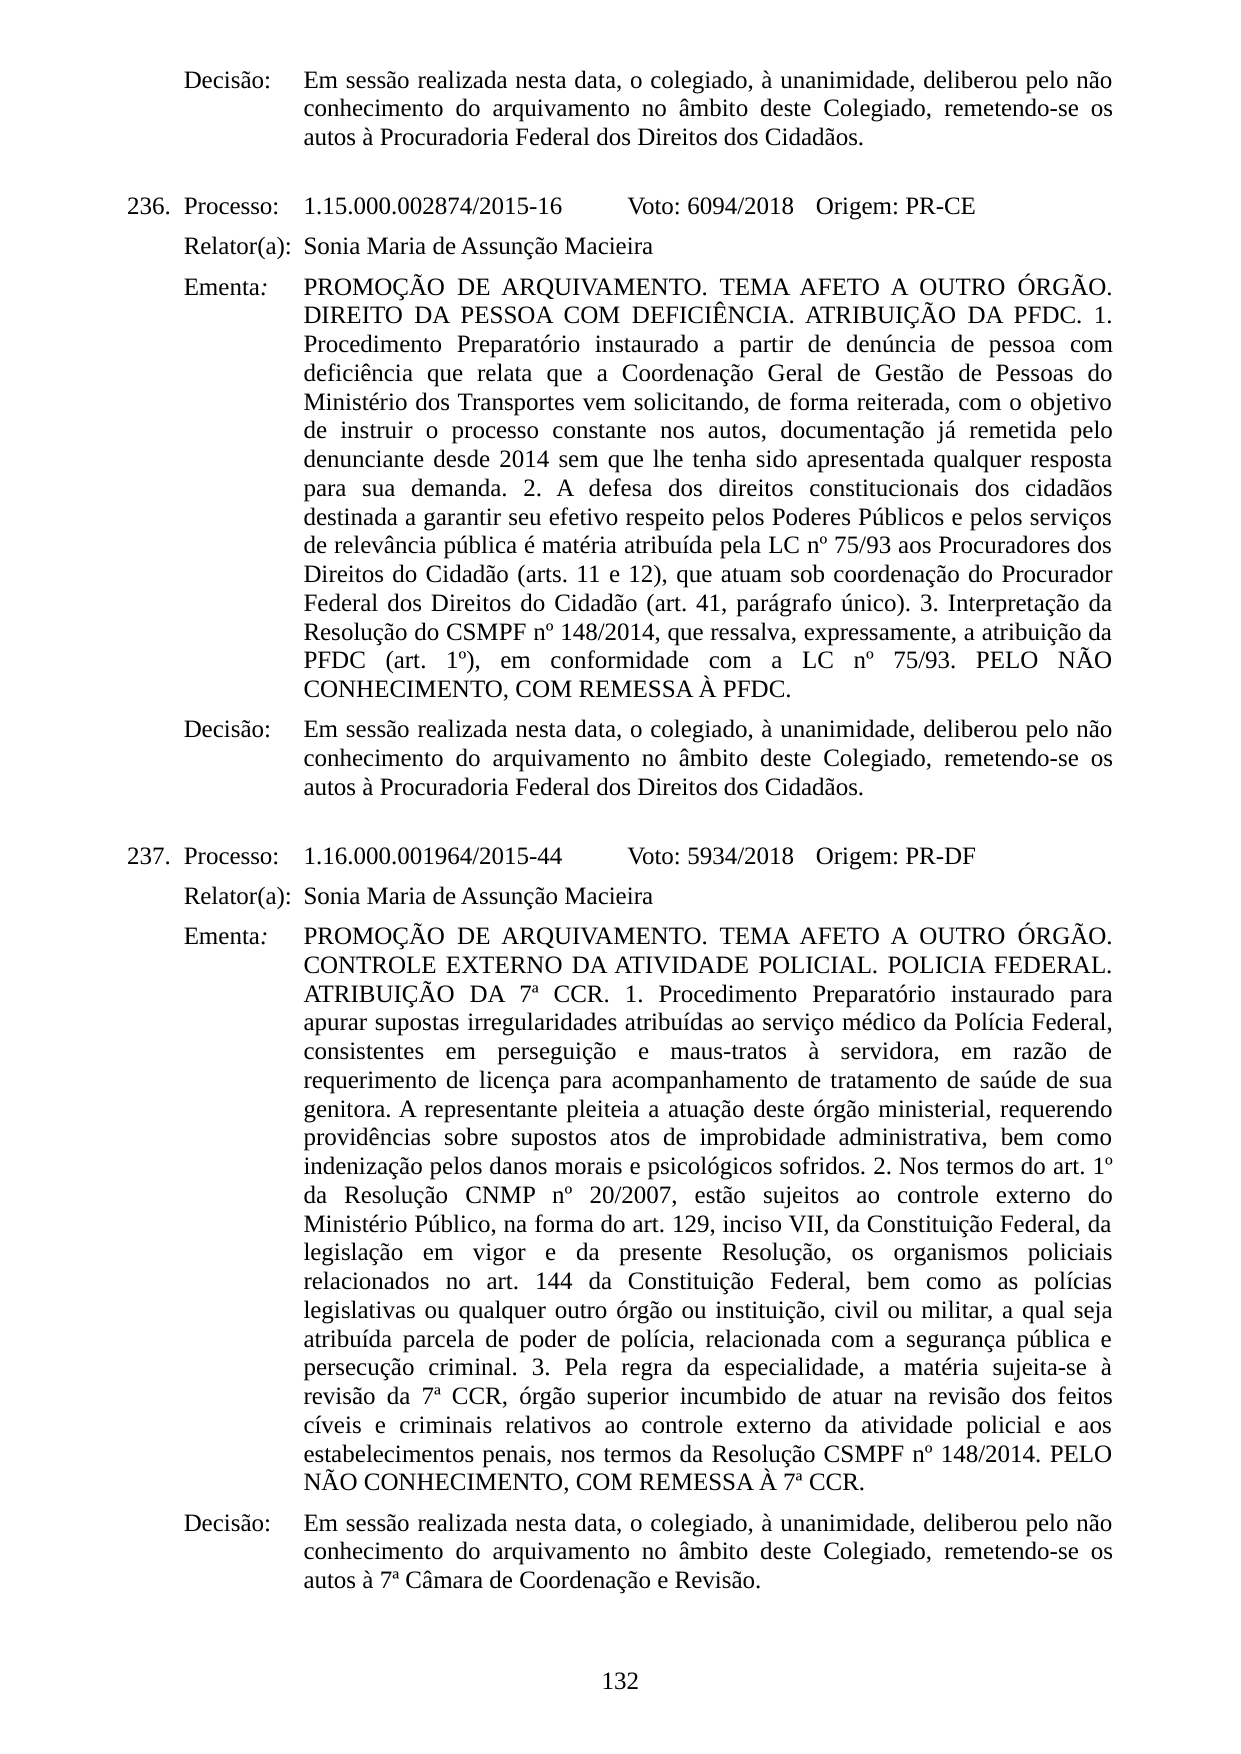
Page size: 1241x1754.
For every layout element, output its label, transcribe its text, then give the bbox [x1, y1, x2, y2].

table_cell PROMOÇÃO DE ARQUIVAMENTO. TEMA AFETO A OUTRO ÓRGÃO. DIREITO DA PESSOA COM DEFICIÊNCIA. ATRIBUIÇÃO DA PFDC. 1. Procedimento Preparatório instaurado a partir de denúncia de pessoa com deficiência que relata que a Coordenação Geral de Gestão de Pessoas do Ministério dos Transportes vem solicitando, de forma reiterada, com o objetivo de instruir o processo constante nos autos, documentação já remetida pelo denunciante desde 2014 sem que lhe tenha sido apresentada qualquer resposta para sua demanda. 2. A defesa dos direitos constitucionais dos cidadãos destinada a garantir seu efetivo respeito pelos Poderes Públicos e pelos serviços de relevância pública é matéria atribuída pela LC nº 75/93 aos Procuradores dos Direitos do Cidadão (arts. 11 e 12), que atuam sob coordenação do Procurador Federal dos Direitos do Cidadão (art. 41, parágrafo único). 3. Interpretação da Resolução do CSMPF nº 148/2014, que ressalva, expressamente, a atribuição da PFDC (art. 1º), em conformidade com a LC nº 75/93. PELO NÃO CONHECIMENTO, COM REMESSA À PFDC. [298, 266, 1119, 709]
table_cell Sonia Maria de Assunção Macieira [298, 226, 1119, 266]
table_cell [121, 1502, 178, 1600]
table_cell [121, 226, 178, 266]
table_header Origem: PR-CE [810, 186, 1119, 226]
table_header 1.16.000.001964/2015-44 [298, 835, 621, 875]
table_cell Ementa: [178, 266, 298, 709]
table_cell Decisão: [178, 1502, 298, 1600]
table_cell Decisão: [178, 59, 298, 157]
table_cell PROMOÇÃO DE ARQUIVAMENTO. TEMA AFETO A OUTRO ÓRGÃO. CONTROLE EXTERNO DA ATIVIDADE POLICIAL. POLICIA FEDERAL. ATRIBUIÇÃO DA 7ª CCR. 1. Procedimento Preparatório instaurado para apurar supostas irregularidades atribuídas ao serviço médico da Polícia Federal, consistentes em perseguição e maus-tratos à servidora, em razão de requerimento de licença para acompanhamento de tratamento de saúde de sua genitora. A representante pleiteia a atuação deste órgão ministerial, requerendo providências sobre supostos atos de improbidade administrativa, bem como indenização pelos danos morais e psicológicos sofridos. 2. Nos termos do art. 1º da Resolução CNMP nº 20/2007, estão sujeitos ao controle externo do Ministério Público, na forma do art. 129, inciso VII, da Constituição Federal, da legislação em vigor e da presente Resolução, os organismos policiais relacionados no art. 144 da Constituição Federal, bem como as polícias legislativas ou qualquer outro órgão ou instituição, civil ou militar, a qual seja atribuída parcela de poder de polícia, relacionada com a segurança pública e persecução criminal. 3. Pela regra da especialidade, a matéria sujeita-se à revisão da 7ª CCR, órgão superior incumbido de atuar na revisão dos feitos cíveis e criminais relativos ao controle externo da atividade policial e aos estabelecimentos penais, nos termos da Resolução CSMPF nº 148/2014. PELO NÃO CONHECIMENTO, COM REMESSA À 7ª CCR. [298, 916, 1119, 1502]
table_header 237. [121, 835, 178, 875]
table_cell Sonia Maria de Assunção Macieira [298, 875, 1119, 916]
table_cell [121, 266, 178, 709]
table_header Voto: 5934/2018 [621, 835, 810, 875]
table_header Processo: [178, 835, 298, 875]
table_cell [121, 709, 178, 806]
table_cell Ementa: [178, 916, 298, 1502]
table_header Voto: 6094/2018 [621, 186, 810, 226]
table_cell Decisão: [178, 709, 298, 806]
table_header 236. [121, 186, 178, 226]
table_cell Em sessão realizada nesta data, o colegiado, à unanimidade, deliberou pelo não conhecimento do arquivamento no âmbito deste Colegiado, remetendo-se os autos à Procuradoria Federal dos Direitos dos Cidadãos. [298, 59, 1119, 157]
table_header Processo: [178, 186, 298, 226]
table_cell Relator(a): [178, 875, 298, 916]
table_cell Em sessão realizada nesta data, o colegiado, à unanimidade, deliberou pelo não conhecimento do arquivamento no âmbito deste Colegiado, remetendo-se os autos à 7ª Câmara de Coordenação e Revisão. [298, 1502, 1119, 1600]
table_cell Em sessão realizada nesta data, o colegiado, à unanimidade, deliberou pelo não conhecimento do arquivamento no âmbito deste Colegiado, remetendo-se os autos à Procuradoria Federal dos Direitos dos Cidadãos. [298, 709, 1119, 806]
table_cell Relator(a): [178, 226, 298, 266]
table_cell [121, 59, 178, 157]
table_header Origem: PR-DF [810, 835, 1119, 875]
table_cell [121, 916, 178, 1502]
table_cell [121, 875, 178, 916]
table_header 1.15.000.002874/2015-16 [298, 186, 621, 226]
